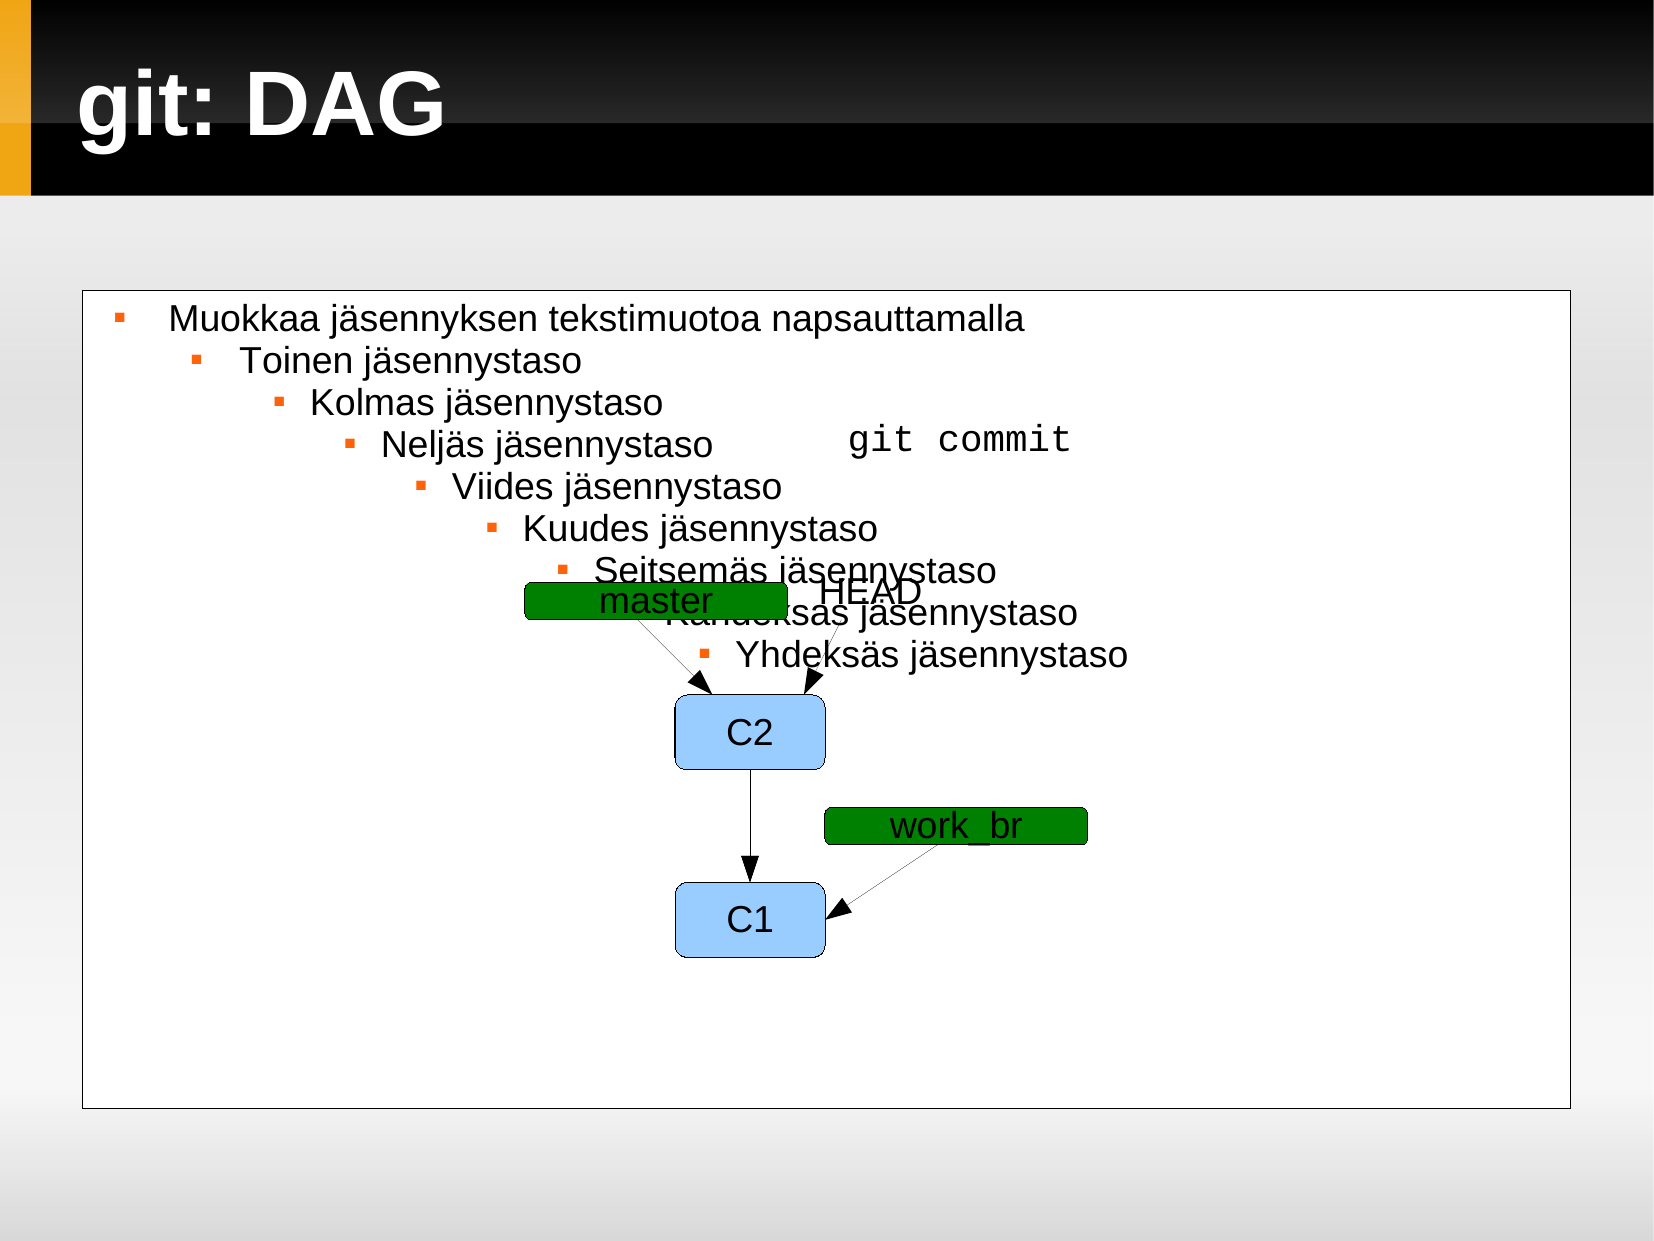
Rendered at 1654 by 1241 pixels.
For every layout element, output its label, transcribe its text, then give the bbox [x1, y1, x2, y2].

text_box work_br [824, 807, 1088, 845]
picture [0, 0, 1654, 1241]
text_box HEAD [803, 563, 938, 620]
text_box C2 [675, 694, 826, 770]
text_box git commit [832, 412, 1088, 470]
text_box master [524, 582, 788, 620]
text_box C1 [675, 882, 826, 958]
title git: DAG [76, 0, 1565, 208]
